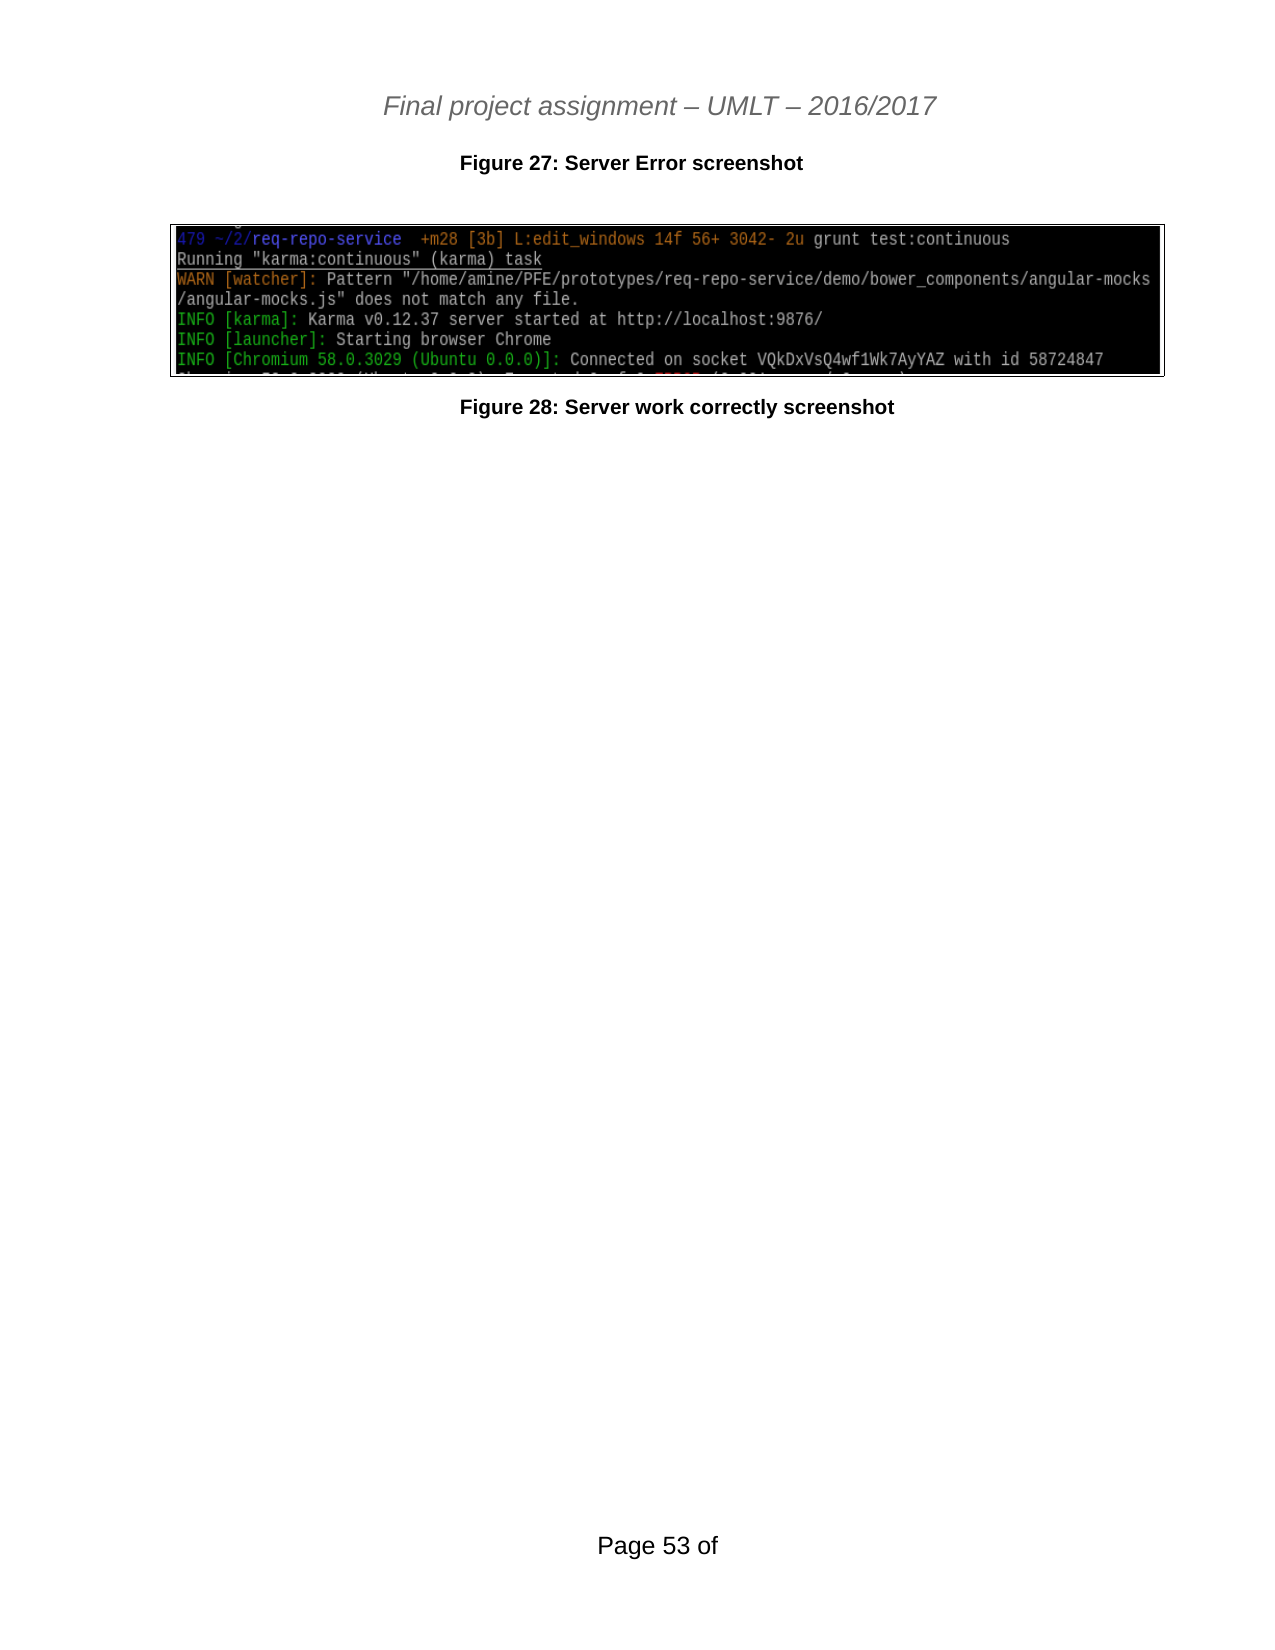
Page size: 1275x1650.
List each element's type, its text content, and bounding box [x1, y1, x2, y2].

text Figure 27: Server Error screenshot [164, 151, 1158, 175]
picture [173, 226, 1162, 374]
text Figure 28: Server work correctly screenshot [164, 202, 1164, 419]
